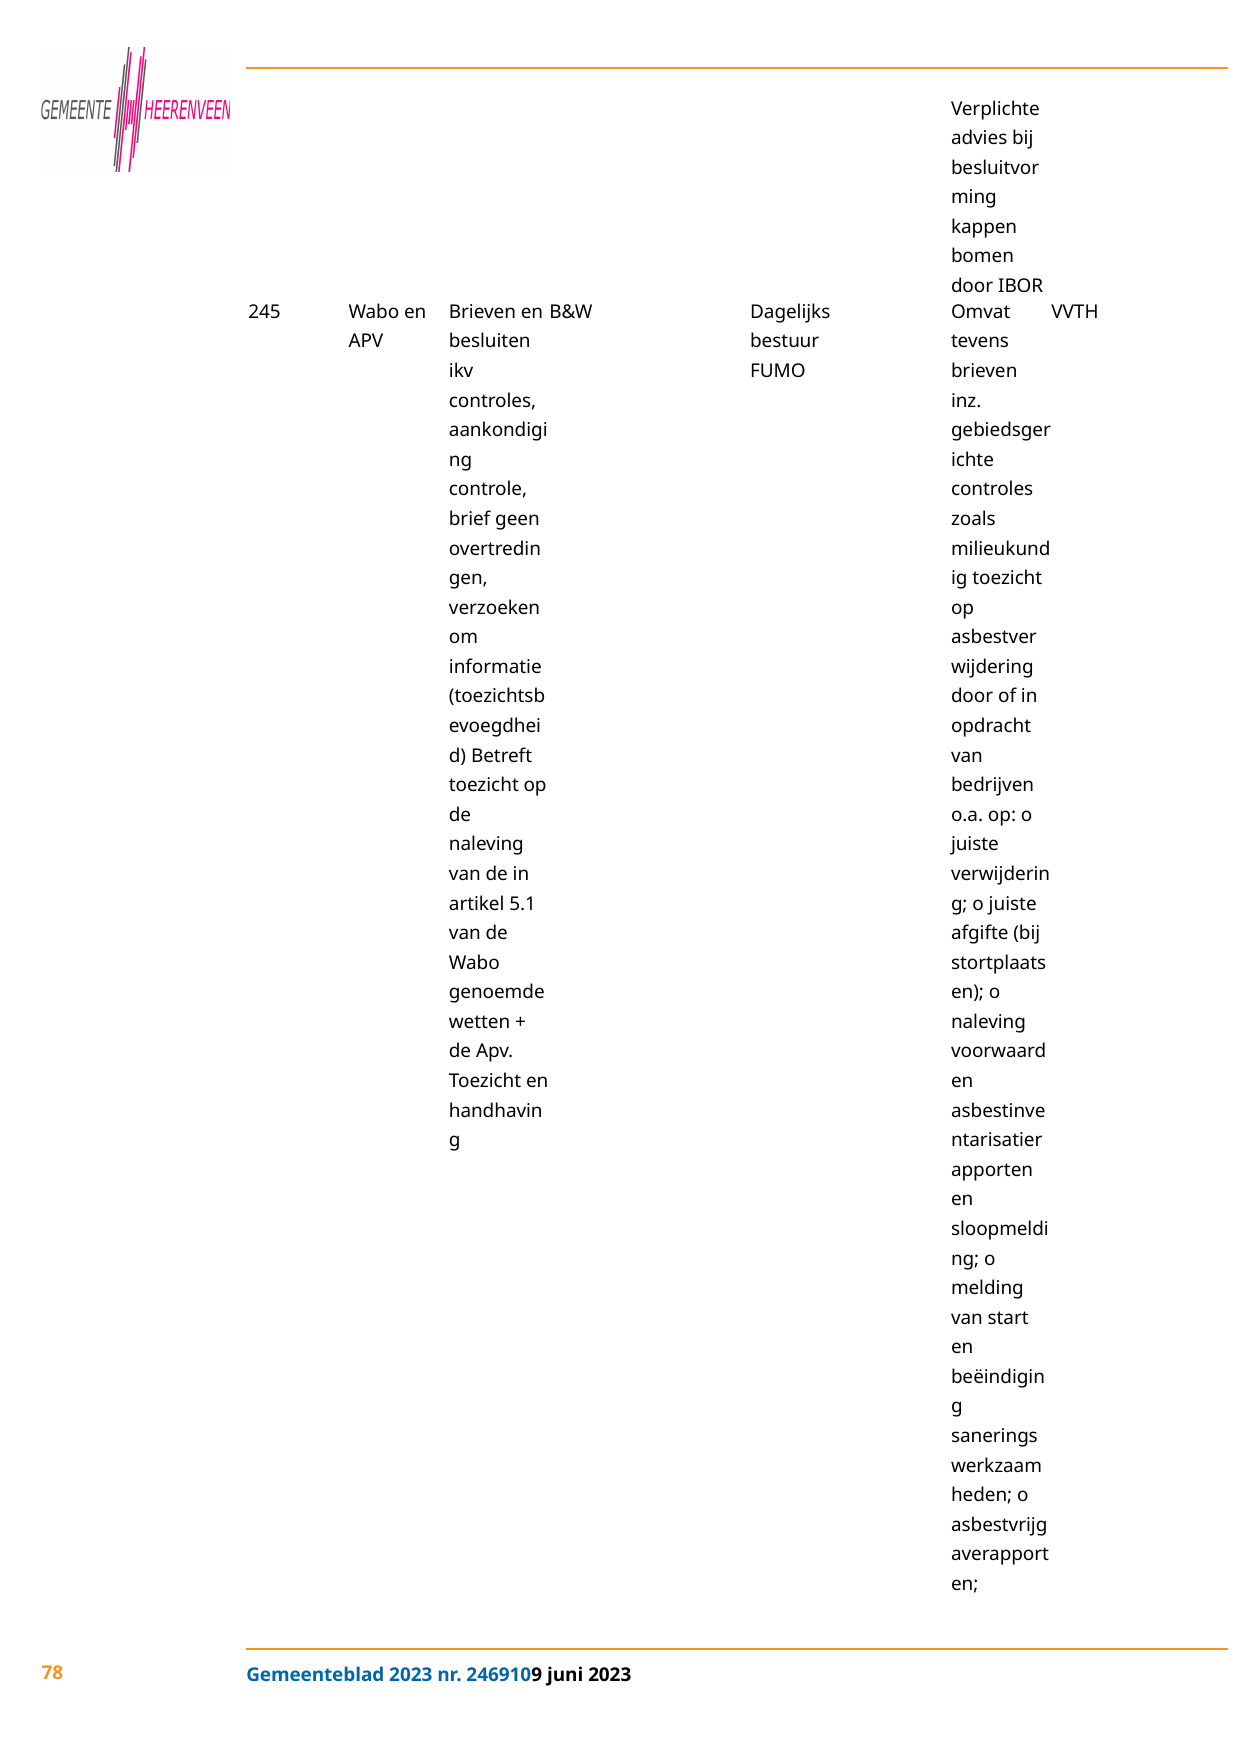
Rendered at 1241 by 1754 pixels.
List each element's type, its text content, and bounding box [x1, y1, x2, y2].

table_cell Omvat tevens brieven inz. gebiedsgerichte controles zoals milieukundig toezicht op asbestverwijdering door of in opdracht van bedrijven o.a. op: o juiste verwijdering; o juiste afgifte (bij stortplaatsen); o naleving voorwaarden asbestinventarisatierapporten en sloopmelding; o melding van start en beëindiging saneringswerkzaamheden; o asbestvrijgaverapporten; [951, 298, 1051, 1596]
table_cell Dagelijks bestuur FUMO [750, 298, 850, 1596]
table_cell Verplichte advies bij besluitvorming kappen bomen door IBOR [951, 95, 1051, 298]
table_cell [650, 95, 750, 298]
table_cell B&W [549, 298, 649, 1596]
table_cell [549, 95, 649, 298]
table_cell [1051, 95, 1152, 298]
table_cell [850, 298, 951, 1596]
table_cell Brieven en besluiten ikv controles, aankondiging controle, brief geen overtredingen, verzoeken om informatie (toezichtsbevoegdheid) Betreft toezicht op de naleving van de in artikel 5.1 van de Wabo genoemde wetten + de Apv. Toezicht en handhaving [449, 298, 549, 1596]
table_cell Wabo en APV [348, 298, 449, 1596]
table_cell [348, 95, 449, 298]
picture [41, 47, 231, 172]
table_cell [850, 95, 951, 298]
table_cell [750, 95, 850, 298]
table_cell [248, 95, 348, 298]
table_cell VVTH [1051, 298, 1152, 1596]
table_cell [449, 95, 549, 298]
table_cell [650, 298, 750, 1596]
table_cell 245 [248, 298, 348, 1596]
